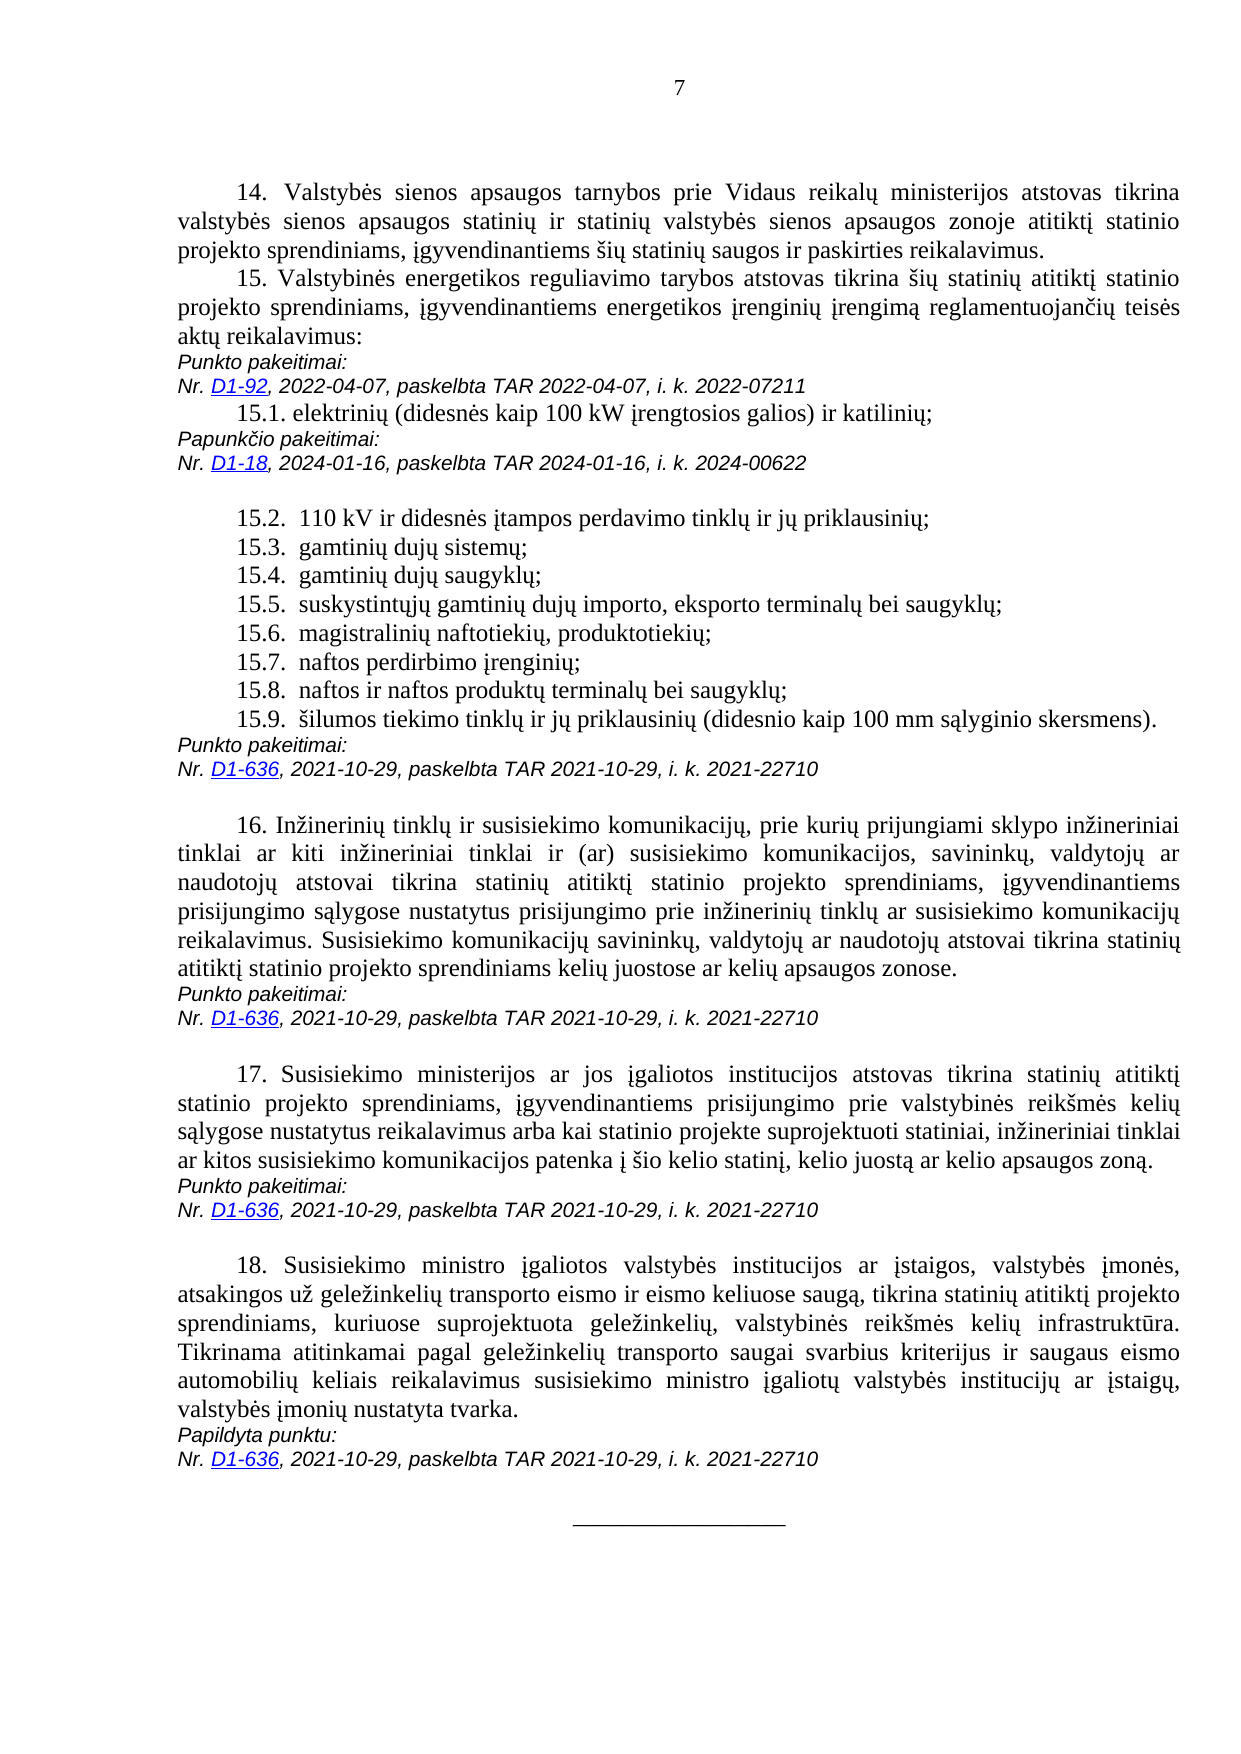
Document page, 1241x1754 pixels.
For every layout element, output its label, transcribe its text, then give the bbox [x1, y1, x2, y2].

text Nr. D1-18, 2024-01-16, paskelbta TAR 2024-01-16, i. k. 2024-00622 [177, 450, 1181, 474]
text Papildyta punktu: [177, 1423, 1181, 1447]
text 15.1. elektrinių (didesnės kaip 100 kW įrengtosios galios) ir katilinių; [177, 398, 1181, 426]
text Punkto pakeitimai: [177, 982, 1181, 1006]
text Papunkčio pakeitimai: [177, 426, 1181, 450]
text Punkto pakeitimai: [177, 350, 1181, 374]
text 16. Inžinerinių tinklų ir susisiekimo komunikacijų, prie kurių prijungiami sklypo inžineriniai tinklai ar kiti inžineriniai tinklai ir (ar) susisiekimo komunikacijos, savininkų, valdytojų ar naudotojų atstovai tikrina statinių atitiktį statinio projekto sprendiniams, įgyvendinantiems prisijungimo sąlygose nustatytus prisijungimo prie inžinerinių tinklų ar susisiekimo komunikacijų reikalavimus. Susisiekimo komunikacijų savininkų, valdytojų ar naudotojų atstovai tikrina statinių atitiktį statinio projekto sprendiniams kelių juostose ar kelių apsaugos zonose. [177, 810, 1181, 982]
text 15.8. naftos ir naftos produktų terminalų bei saugyklų; [177, 676, 1181, 704]
text 15.3. gamtinių dujų sistemų; [177, 532, 1181, 561]
text Nr. D1-636, 2021-10-29, paskelbta TAR 2021-10-29, i. k. 2021-22710 [177, 1447, 1181, 1471]
text Nr. D1-636, 2021-10-29, paskelbta TAR 2021-10-29, i. k. 2021-22710 [177, 1006, 1181, 1030]
text 14. Valstybės sienos apsaugos tarnybos prie Vidaus reikalų ministerijos atstovas tikrina valstybės sienos apsaugos statinių ir statinių valstybės sienos apsaugos zonoje atitiktį statinio projekto sprendiniams, įgyvendinantiems šių statinių saugos ir paskirties reikalavimus. [177, 177, 1181, 263]
text Nr. D1-636, 2021-10-29, paskelbta TAR 2021-10-29, i. k. 2021-22710 [177, 757, 1181, 781]
text 15. Valstybinės energetikos reguliavimo tarybos atstovas tikrina šių statinių atitiktį statinio projekto sprendiniams, įgyvendinantiems energetikos įrenginių įrengimą reglamentuojančių teisės aktų reikalavimus: [177, 263, 1181, 350]
text _________________ [177, 1500, 1181, 1528]
text 17. Susisiekimo ministerijos ar jos įgaliotos institucijos atstovas tikrina statinių atitiktį statinio projekto sprendiniams, įgyvendinantiems prisijungimo prie valstybinės reikšmės kelių sąlygose nustatytus reikalavimus arba kai statinio projekte suprojektuoti statiniai, inžineriniai tinklai ar kitos susisiekimo komunikacijos patenka į šio kelio statinį, kelio juostą ar kelio apsaugos zoną. [177, 1059, 1181, 1174]
text 15.7. naftos perdirbimo įrenginių; [177, 647, 1181, 676]
text 15.2. 110 kV ir didesnės įtampos perdavimo tinklų ir jų priklausinių; [177, 503, 1181, 532]
text Nr. D1-636, 2021-10-29, paskelbta TAR 2021-10-29, i. k. 2021-22710 [177, 1198, 1181, 1222]
text 18. Susisiekimo ministro įgaliotos valstybės institucijos ar įstaigos, valstybės įmonės, atsakingos už geležinkelių transporto eismo ir eismo keliuose saugą, tikrina statinių atitiktį projekto sprendiniams, kuriuose suprojektuota geležinkelių, valstybinės reikšmės kelių infrastruktūra. Tikrinama atitinkamai pagal geležinkelių transporto saugai svarbius kriterijus ir saugaus eismo automobilių keliais reikalavimus susisiekimo ministro įgaliotų valstybės institucijų ar įstaigų, valstybės įmonių nustatyta tvarka. [177, 1251, 1181, 1423]
text 15.4. gamtinių dujų saugyklų; [177, 561, 1181, 589]
text Punkto pakeitimai: [177, 1174, 1181, 1198]
text Nr. D1-92, 2022-04-07, paskelbta TAR 2022-04-07, i. k. 2022-07211 [177, 374, 1181, 398]
text 15.9. šilumos tiekimo tinklų ir jų priklausinių (didesnio kaip 100 mm sąlyginio skersmens). [177, 704, 1181, 733]
text Punkto pakeitimai: [177, 733, 1181, 757]
text 15.6. magistralinių naftotiekių, produktotiekių; [177, 618, 1181, 647]
text 15.5. suskystintųjų gamtinių dujų importo, eksporto terminalų bei saugyklų; [177, 589, 1181, 618]
